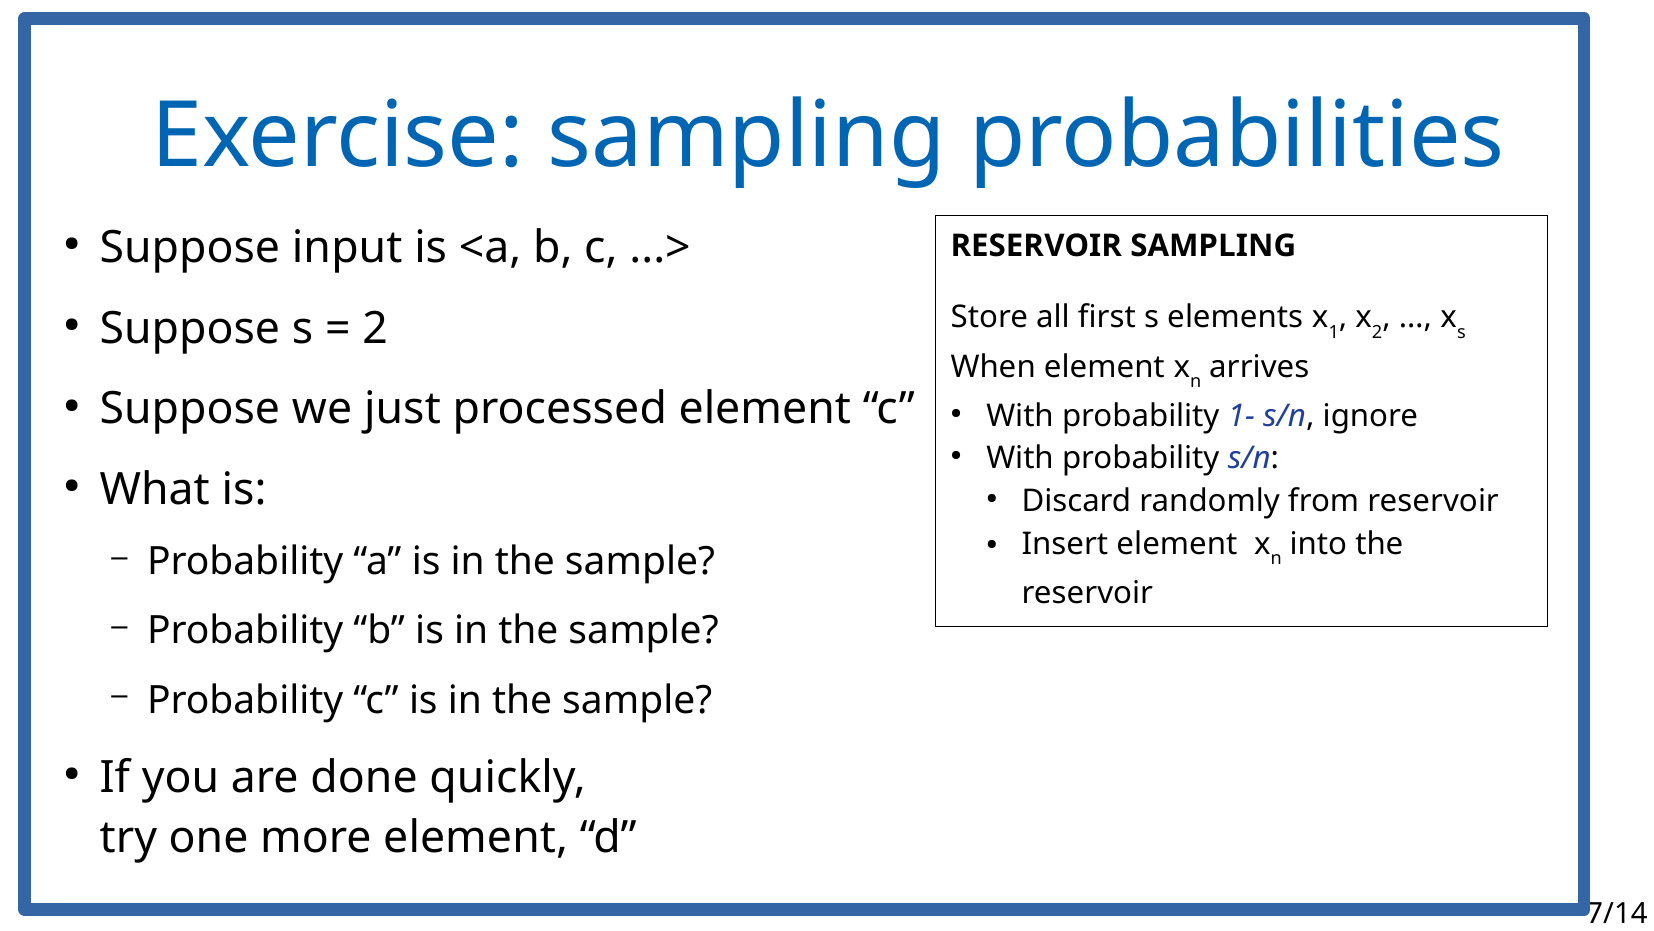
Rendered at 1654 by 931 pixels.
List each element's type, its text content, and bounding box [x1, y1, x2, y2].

title Exercise: sampling probabilities [82, 32, 1575, 230]
list Suppose input is <a, b, c, ...> Suppose s = 2 Suppose we just processed element “c” What is: Probability “a” is in the sample? Probability “b” is in the sample? Probability “c” is in the sample? If you are done quickly, try one more element, “d” [52, 214, 1073, 874]
text_box RESERVOIR SAMPLING Store all first s elements x1, x2, …, xs When element xn arrives With probability 1- s/n, ignore With probability s/n: Discard randomly from reservoir Insert element xn into the reservoir [935, 215, 1548, 627]
